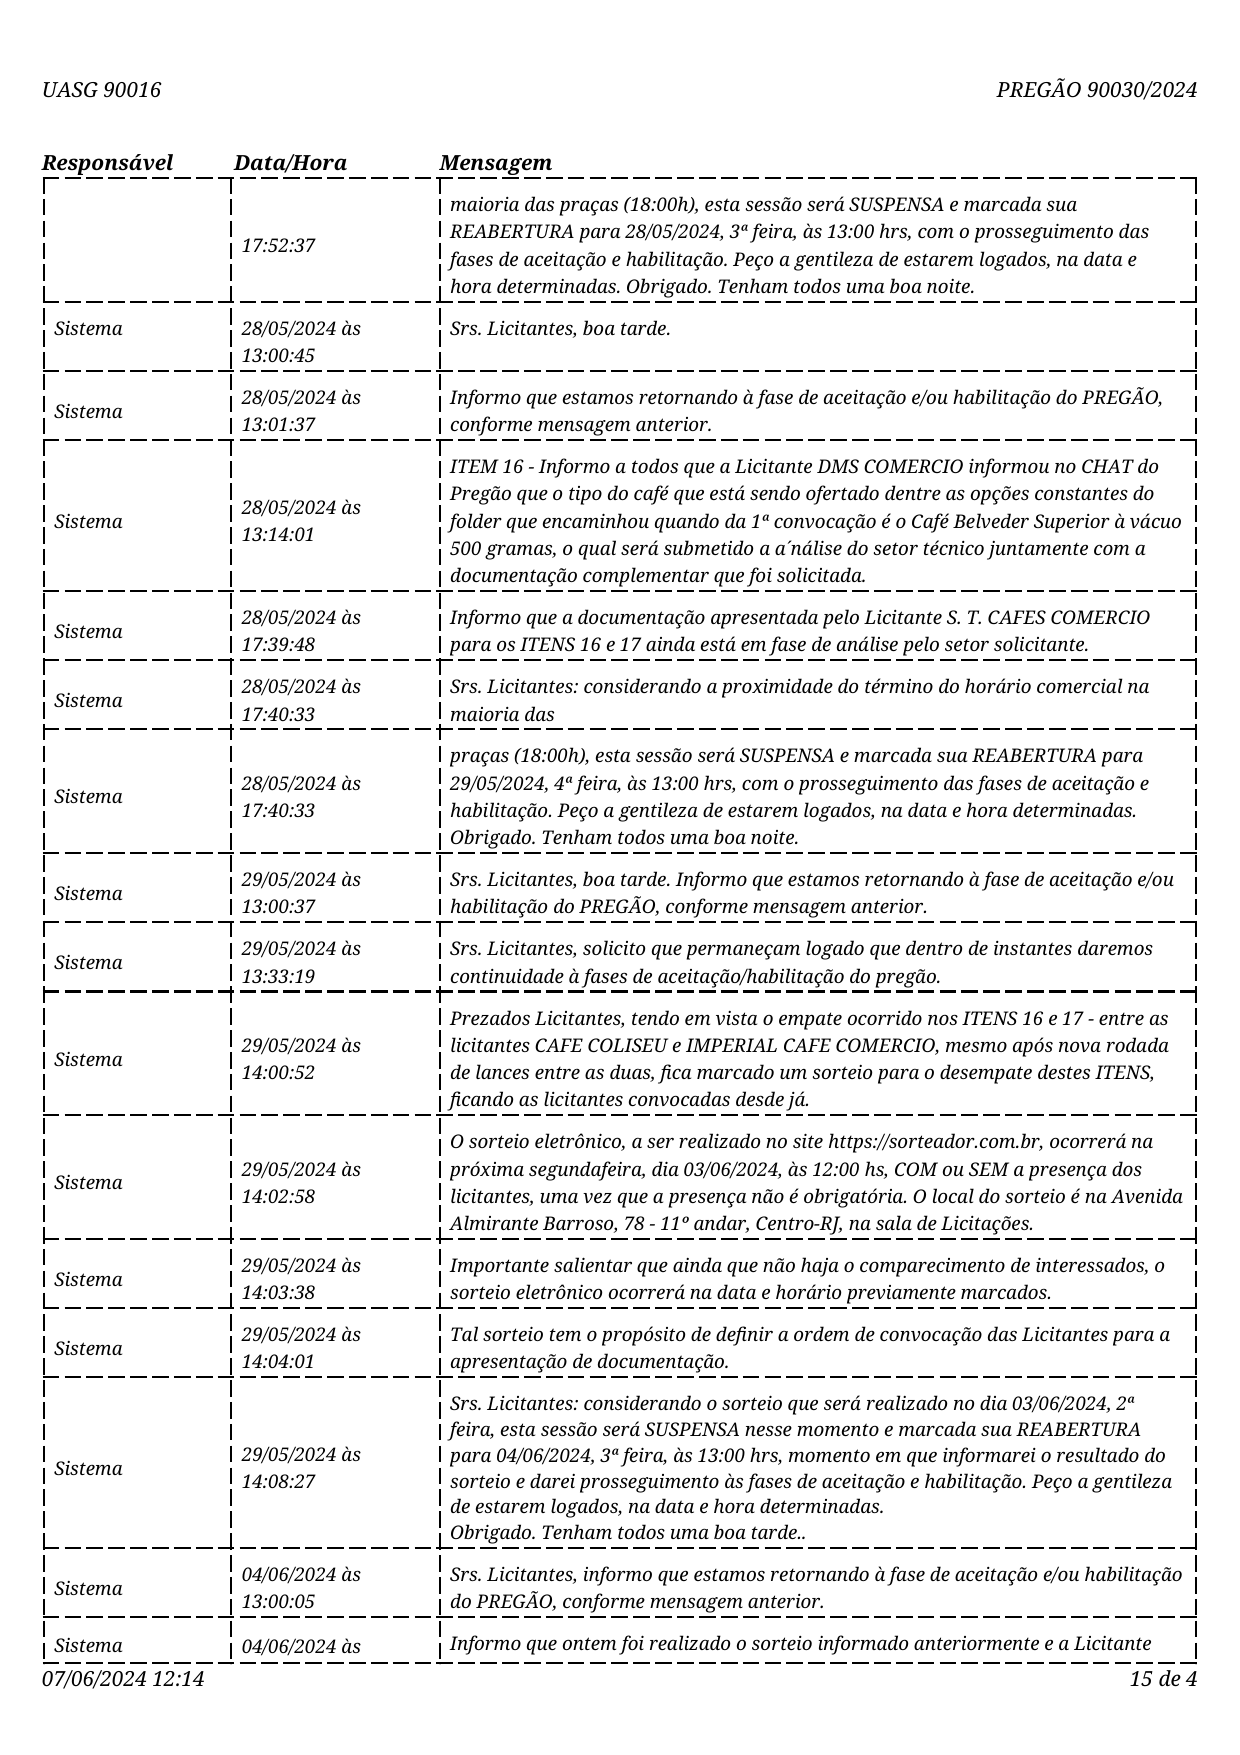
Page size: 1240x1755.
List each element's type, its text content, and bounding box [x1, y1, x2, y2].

table_cell Srs. Licitantes, boa tarde. Informo que estamos retornando à fase de aceitação e/ou habilitação do PREGÃO, conforme mensagem anterior. [440, 852, 1196, 921]
table_cell Informo que ontem foi realizado o sorteio informado anteriormente e a Licitante [440, 1616, 1196, 1662]
table_cell Informo que a documentação apresentada pelo Licitante S. T. CAFES COMERCIO para os ITENS 16 e 17 ainda está em fase de análise pelo setor solicitante. [440, 590, 1196, 659]
table_cell 29/05/2024 às 14:00:52 [231, 990, 439, 1114]
table_cell Srs. Licitantes, boa tarde. [440, 301, 1196, 370]
table_cell 28/05/2024 às 13:00:45 [231, 301, 439, 370]
table_cell 29/05/2024 às 14:02:58 [231, 1114, 439, 1238]
table_cell 29/05/2024 às 14:08:27 [231, 1376, 439, 1547]
table_cell 29/05/2024 às 14:03:38 [231, 1238, 439, 1307]
table_cell Informo que estamos retornando à fase de aceitação e/ou habilitação do PREGÃO, conforme mensagem anterior. [440, 370, 1196, 439]
table_cell praças (18:00h), esta sessão será SUSPENSA e marcada sua REABERTURA para 29/05/2024, 4ª feira, às 13:00 hrs, com o prosseguimento das fases de aceitação e habilitação. Peço a gentileza de estarem logados, na data e hora determinadas. Obrigado. Tenham todos uma boa noite. [440, 728, 1196, 852]
table_cell 28/05/2024 às 13:01:37 [231, 370, 439, 439]
table_cell Prezados Licitantes, tendo em vista o empate ocorrido nos ITENS 16 e 17 - entre as licitantes CAFE COLISEU e IMPERIAL CAFE COMERCIO, mesmo após nova rodada de lances entre as duas, fica marcado um sorteio para o desempate destes ITENS, ficando as licitantes convocadas desde já. [440, 990, 1196, 1114]
table_cell Sistema [44, 1547, 231, 1616]
table_cell Sistema [44, 852, 231, 921]
table_cell Srs. Licitantes: considerando a proximidade do término do horário comercial na maioria das [440, 659, 1196, 728]
table_cell Sistema [44, 301, 231, 370]
table_cell Srs. Licitantes, informo que estamos retornando à fase de aceitação e/ou habilitação do PREGÃO, conforme mensagem anterior. [440, 1547, 1196, 1616]
table_cell Srs. Licitantes, solicito que permaneçam logado que dentro de instantes daremos continuidade à fases de aceitação/habilitação do pregão. [440, 921, 1196, 990]
table_cell Sistema [44, 439, 231, 590]
table_cell Tal sorteio tem o propósito de definir a ordem de convocação das Licitantes para a apresentação de documentação. [440, 1307, 1196, 1376]
table_cell 29/05/2024 às 13:33:19 [231, 921, 439, 990]
table_cell Sistema [44, 1238, 231, 1307]
table_cell Sistema [44, 728, 231, 852]
table_cell 28/05/2024 às 17:40:33 [231, 659, 439, 728]
table_cell Srs. Licitantes: considerando o sorteio que será realizado no dia 03/06/2024, 2ª feira, esta sessão será SUSPENSA nesse momento e marcada sua REABERTURA para 04/06/2024, 3ª feira, às 13:00 hrs, momento em que informarei o resultado do sorteio e darei prosseguimento às fases de aceitação e habilitação. Peço a gentileza de estarem logados, na data e hora determinadas. Obrigado. Tenham todos uma boa tarde.. [440, 1376, 1196, 1547]
table_cell Sistema [44, 990, 231, 1114]
table_cell 28/05/2024 às 17:39:48 [231, 590, 439, 659]
table_cell 04/06/2024 às 13:00:05 [231, 1547, 439, 1616]
table_cell 29/05/2024 às 14:04:01 [231, 1307, 439, 1376]
table_cell 28/05/2024 às 13:14:01 [231, 439, 439, 590]
table_cell maioria das praças (18:00h), esta sessão será SUSPENSA e marcada sua REABERTURA para 28/05/2024, 3ª feira, às 13:00 hrs, com o prosseguimento das fases de aceitação e habilitação. Peço a gentileza de estarem logados, na data e hora determinadas. Obrigado. Tenham todos uma boa noite. [440, 177, 1196, 301]
table_cell Sistema [44, 1616, 231, 1662]
table_cell 04/06/2024 às [231, 1616, 439, 1662]
table_cell Sistema [44, 1376, 231, 1547]
table_cell Sistema [44, 1114, 231, 1238]
table_cell Importante salientar que ainda que não haja o comparecimento de interessados, o sorteio eletrônico ocorrerá na data e horário previamente marcados. [440, 1238, 1196, 1307]
table_cell 28/05/2024 às 17:40:33 [231, 728, 439, 852]
table_cell [44, 177, 231, 301]
table_cell Sistema [44, 921, 231, 990]
table_cell Sistema [44, 1307, 231, 1376]
table_cell Sistema [44, 370, 231, 439]
table_cell 29/05/2024 às 13:00:37 [231, 852, 439, 921]
table_cell ITEM 16 - Informo a todos que a Licitante DMS COMERCIO informou no CHAT do Pregão que o tipo do café que está sendo ofertado dentre as opções constantes do folder que encaminhou quando da 1ª convocação é o Café Belveder Superior à vácuo 500 gramas, o qual será submetido a a´nálise do setor técnico juntamente com a documentação complementar que foi solicitada. [440, 439, 1196, 590]
table_cell 17:52:37 [231, 177, 439, 301]
table_cell Sistema [44, 590, 231, 659]
table_cell O sorteio eletrônico, a ser realizado no site https://sorteador.com.br, ocorrerá na próxima segundafeira, dia 03/06/2024, às 12:00 hs, COM ou SEM a presença dos licitantes, uma vez que a presença não é obrigatória. O local do sorteio é na Avenida Almirante Barroso, 78 - 11º andar, Centro-RJ, na sala de Licitações. [440, 1114, 1196, 1238]
table_cell Sistema [44, 659, 231, 728]
